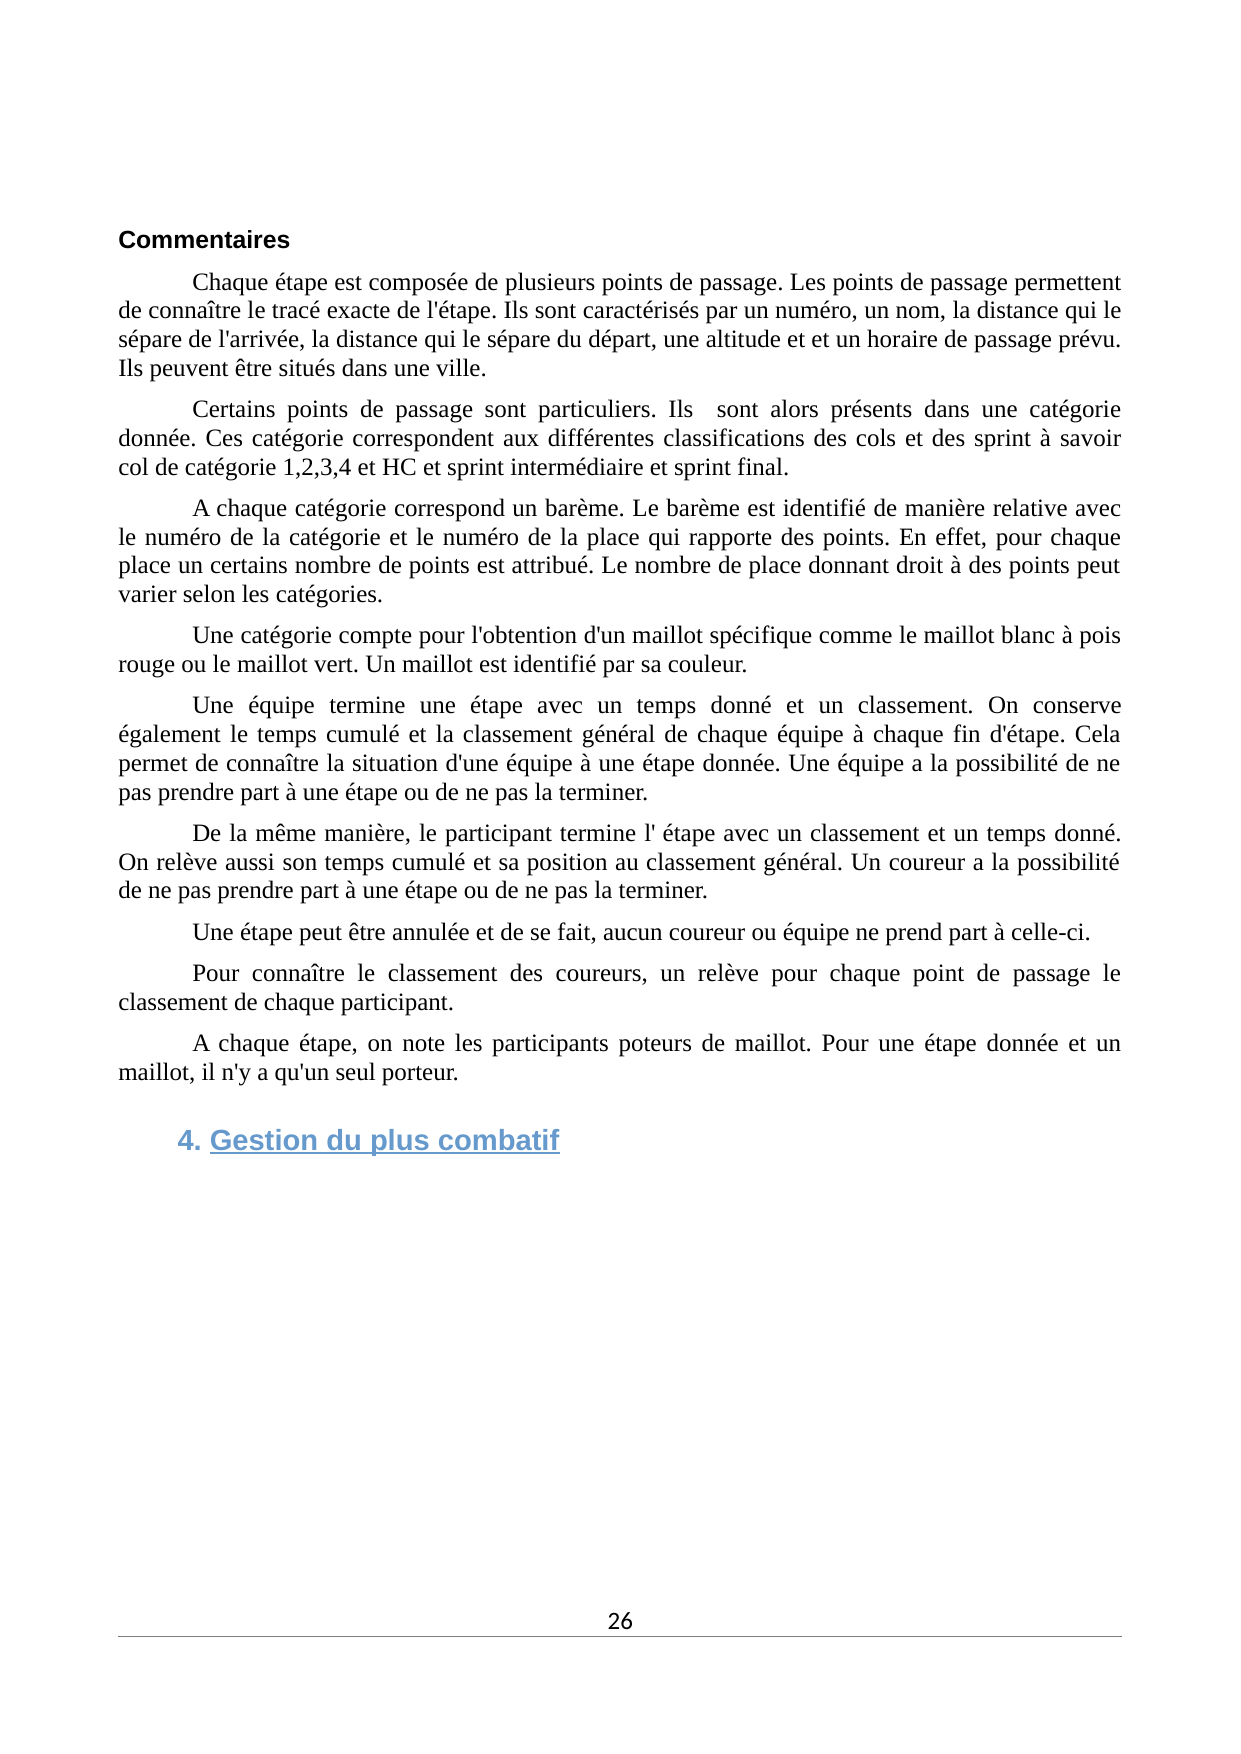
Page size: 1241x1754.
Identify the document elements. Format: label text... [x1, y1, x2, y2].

text Une catégorie compte pour l'obtention d'un maillot spécifique comme le maillot blanc à pois rouge ou le maillot vert. Un maillot est identifié par sa couleur. [118, 620, 1122, 678]
text Chaque étape est composée de plusieurs points de passage. Les points de passage permettent de connaître le tracé exacte de l'étape. Ils sont caractérisés par un numéro, un nom, la distance qui le sépare de l'arrivée, la distance qui le sépare du départ, une altitude et et un horaire de passage prévu. Ils peuvent être situés dans une ville. [118, 267, 1122, 382]
text Une étape peut être annulée et de se fait, aucun coureur ou équipe ne prend part à celle-ci. [118, 917, 1122, 945]
text De la même manière, le participant termine l' étape avec un classement et un temps donné. On relève aussi son temps cumulé et sa position au classement général. Un coureur a la possibilité de ne pas prendre part à une étape ou de ne pas la terminer. [118, 818, 1122, 904]
text A chaque catégorie correspond un barème. Le barème est identifié de manière relative avec le numéro de la catégorie et le numéro de la place qui rapporte des points. En effet, pour chaque place un certains nombre de points est attribué. Le nombre de place donnant droit à des points peut varier selon les catégories. [118, 493, 1122, 608]
text Une équipe termine une étape avec un temps donné et un classement. On conserve également le temps cumulé et la classement général de chaque équipe à chaque fin d'étape. Cela permet de connaître la situation d'une équipe à une étape donnée. Une équipe a la possibilité de ne pas prendre part à une étape ou de ne pas la terminer. [118, 690, 1122, 805]
text Certains points de passage sont particuliers. Ils sont alors présents dans une catégorie donnée. Ces catégorie correspondent aux différentes classifications des cols et des sprint à savoir col de catégorie 1,2,3,4 et HC et sprint intermédiaire et sprint final. [118, 394, 1122, 480]
text Pour connaître le classement des coureurs, un relève pour chaque point de passage le classement de chaque participant. [118, 958, 1122, 1015]
text A chaque étape, on note les participants poteurs de maillot. Pour une étape donnée et un maillot, il n'y a qu'un seul porteur. [118, 1028, 1122, 1085]
subtitle Gestion du plus combatif [177, 1123, 1122, 1156]
subtitle Commentaires [118, 226, 1122, 254]
